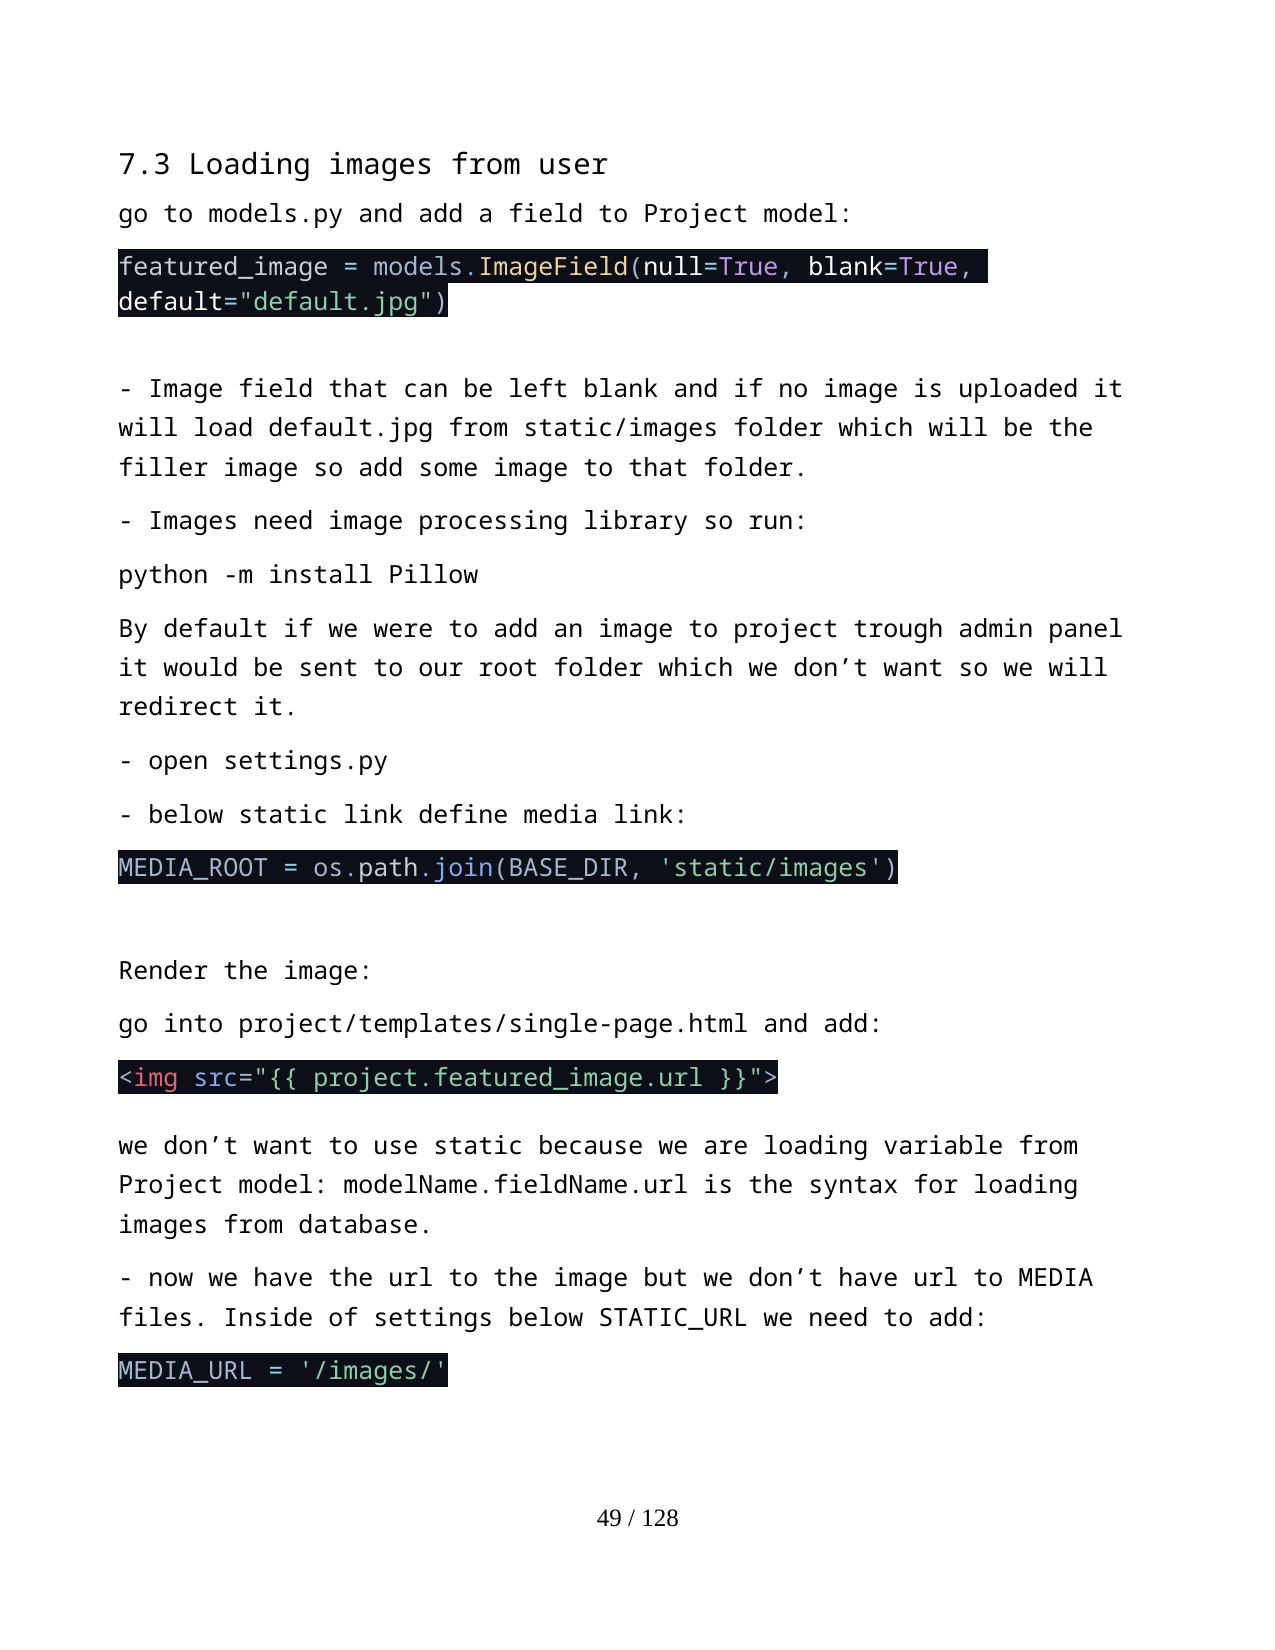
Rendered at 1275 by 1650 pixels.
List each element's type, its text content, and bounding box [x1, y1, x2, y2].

text - below static link define media link: [118, 796, 1157, 830]
text <img src="{{ project.featured_image.url }}"> [118, 1060, 1157, 1094]
text MEDIA_URL = '/images/' [118, 1353, 1157, 1387]
text featured_image = models.ImageField(null=True, blank=True, default="default.jpg") [118, 249, 1157, 317]
text By default if we were to add an image to project trough admin panel it would be sent to our root folder which we don’t want so we will redirect it. [118, 611, 1157, 723]
text - Images need image processing library so run: [118, 503, 1157, 537]
text - Image field that can be left blank and if no image is uploaded it will load default.jpg from static/images folder which will be the filler image so add some image to that folder. [118, 371, 1157, 483]
text - now we have the url to the image but we don’t have url to MEDIA files. Inside of settings below STATIC_URL we need to add: [118, 1260, 1157, 1333]
subtitle 7.3 Loading images from user [118, 143, 1157, 183]
text python -m install Pillow [118, 557, 1157, 591]
text Render the image: [118, 952, 1157, 986]
text MEDIA_ROOT = os.path.join(BASE_DIR, 'static/images') [118, 850, 1157, 884]
text go into project/templates/single-page.html and add: [118, 1006, 1157, 1040]
text go to models.py and add a field to Project model: [118, 195, 1157, 229]
text we don’t want to use static because we are loading variable from Project model: modelName.fieldName.url is the syntax for loading images from database. [118, 1128, 1157, 1240]
text - open settings.py [118, 743, 1157, 777]
